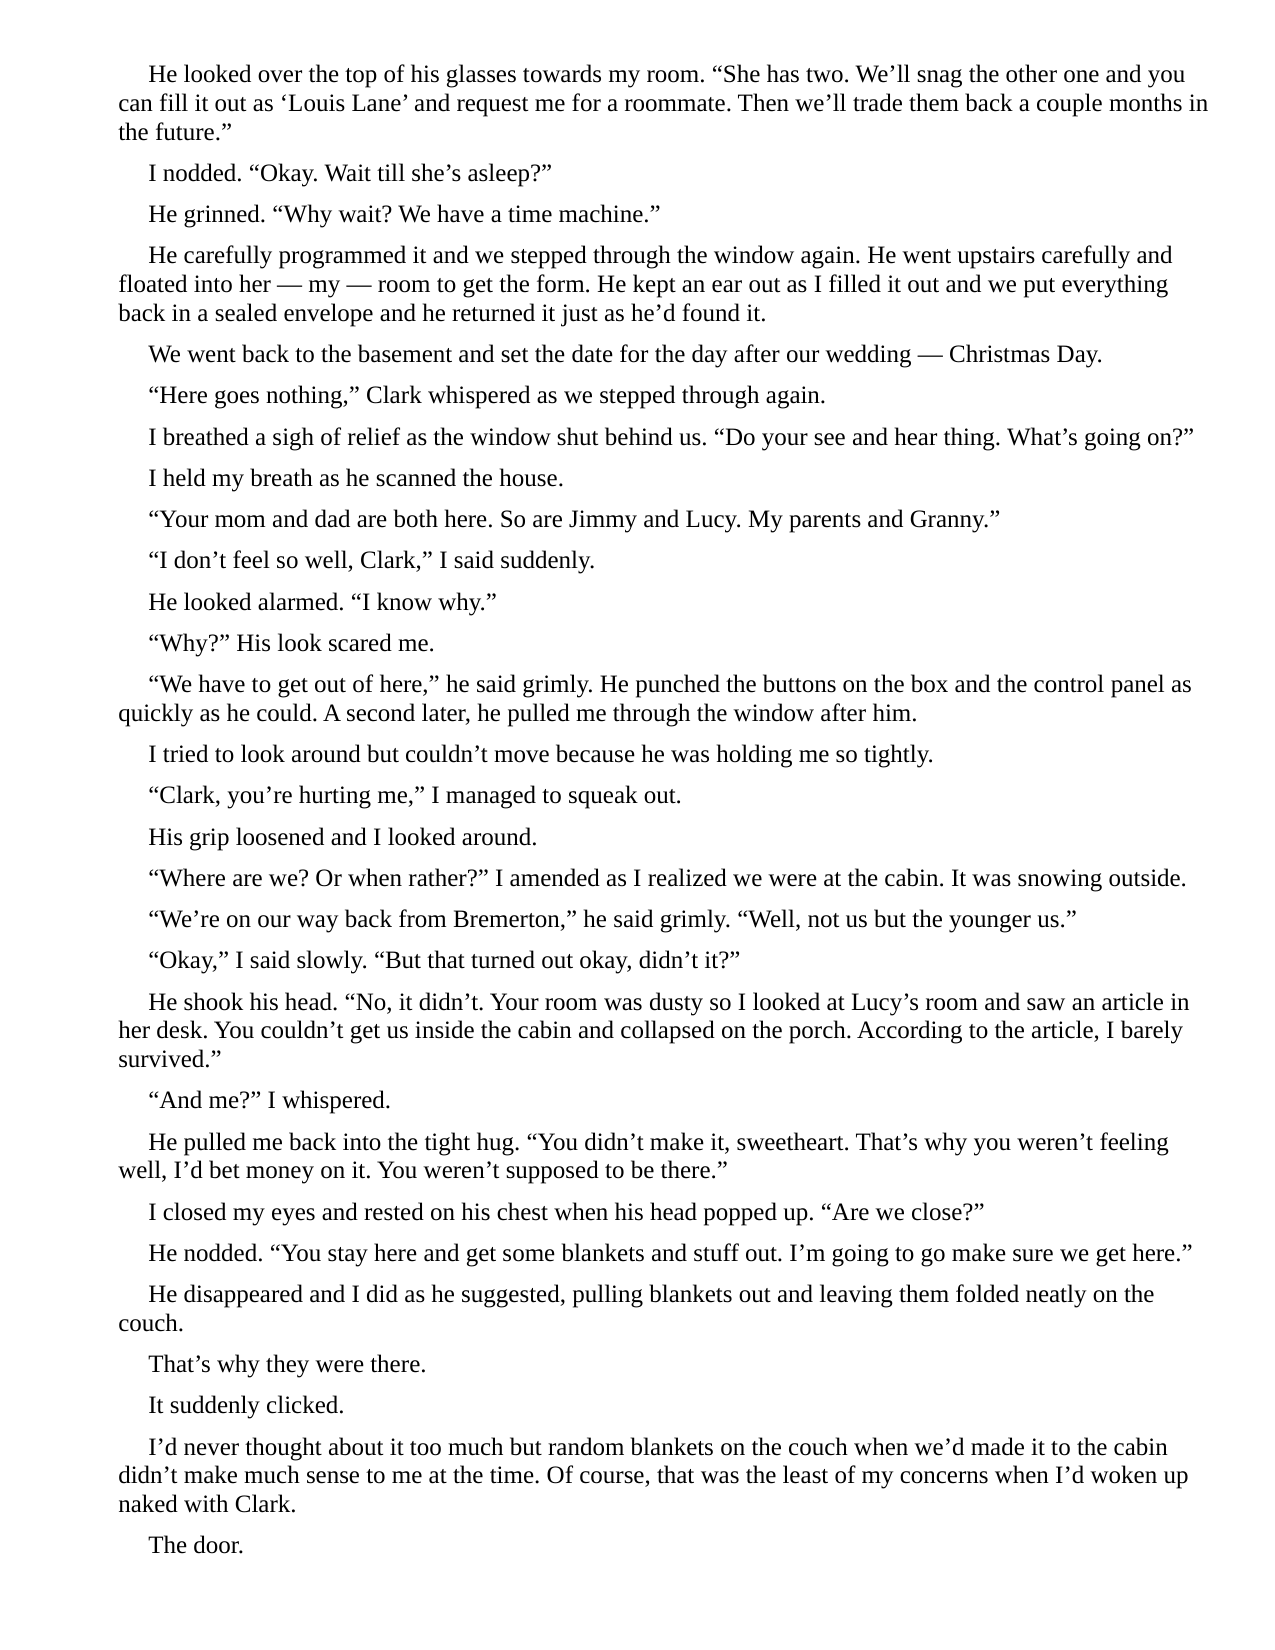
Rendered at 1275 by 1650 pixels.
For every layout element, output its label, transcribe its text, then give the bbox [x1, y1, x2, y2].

text The door. [118, 1530, 1216, 1559]
text “I don’t feel so well, Clark,” I said suddenly. [118, 545, 1216, 574]
text He looked alarmed. “I know why.” [118, 587, 1216, 615]
text We went back to the basement and set the date for the day after our wedding — Christmas Day. [118, 339, 1216, 368]
text His grip loosened and I looked around. [118, 822, 1216, 850]
text He carefully programmed it and we stepped through the window again. He went upstairs carefully and floated into her — my — room to get the form. He kept an ear out as I filled it out and we put everything back in a sealed envelope and he returned it just as he’d found it. [118, 240, 1216, 327]
text He disappeared and I did as he suggested, pulling blankets out and leaving them folded neatly on the couch. [118, 1279, 1216, 1337]
text I’d never thought about it too much but random blankets on the couch when we’d made it to the cabin didn’t make much sense to me at the time. Of course, that was the least of my concerns when I’d woken up naked with Clark. [118, 1432, 1216, 1518]
text He looked over the top of his glasses towards my room. “She has two. We’ll snag the other one and you can fill it out as ‘Louis Lane’ and request me for a roommate. Then we’ll trade them back a couple months in the future.” [118, 59, 1216, 145]
text I closed my eyes and rested on his chest when his head popped up. “Are we close?” [118, 1197, 1216, 1225]
text I held my breath as he scanned the house. [118, 463, 1216, 492]
text “And me?” I whispered. [118, 1085, 1216, 1114]
text He grinned. “Why wait? We have a time machine.” [118, 199, 1216, 228]
text That’s why they were there. [118, 1349, 1216, 1378]
text “Clark, you’re hurting me,” I managed to squeak out. [118, 780, 1216, 809]
text “Where are we? Or when rather?” I amended as I realized we were at the cabin. It was snowing outside. [118, 863, 1216, 892]
text “Your mom and dad are both here. So are Jimmy and Lucy. My parents and Granny.” [118, 504, 1216, 533]
text He shook his head. “No, it didn’t. Your room was dusty so I looked at Lucy’s room and saw an article in her desk. You couldn’t get us inside the cabin and collapsed on the porch. According to the article, I barely survived.” [118, 987, 1216, 1073]
text I breathed a sigh of relief as the window shut behind us. “Do your see and hear thing. What’s going on?” [118, 422, 1216, 450]
text He pulled me back into the tight hug. “You didn’t make it, sweetheart. That’s why you weren’t feeling well, I’d bet money on it. You weren’t supposed to be there.” [118, 1127, 1216, 1184]
text “We’re on our way back from Bremerton,” he said grimly. “Well, not us but the younger us.” [118, 904, 1216, 933]
text I nodded. “Okay. Wait till she’s asleep?” [118, 158, 1216, 187]
text I tried to look around but couldn’t move because he was holding me so tightly. [118, 739, 1216, 768]
text He nodded. “You stay here and get some blankets and stuff out. I’m going to go make sure we get here.” [118, 1238, 1216, 1267]
text “Why?” His look scared me. [118, 628, 1216, 657]
text It suddenly clicked. [118, 1390, 1216, 1419]
text “Here goes nothing,” Clark whispered as we stepped through again. [118, 380, 1216, 409]
text “We have to get out of here,” he said grimly. He punched the buttons on the box and the control panel as quickly as he could. A second later, he pulled me through the window after him. [118, 669, 1216, 727]
text “Okay,” I said slowly. “But that turned out okay, didn’t it?” [118, 945, 1216, 974]
